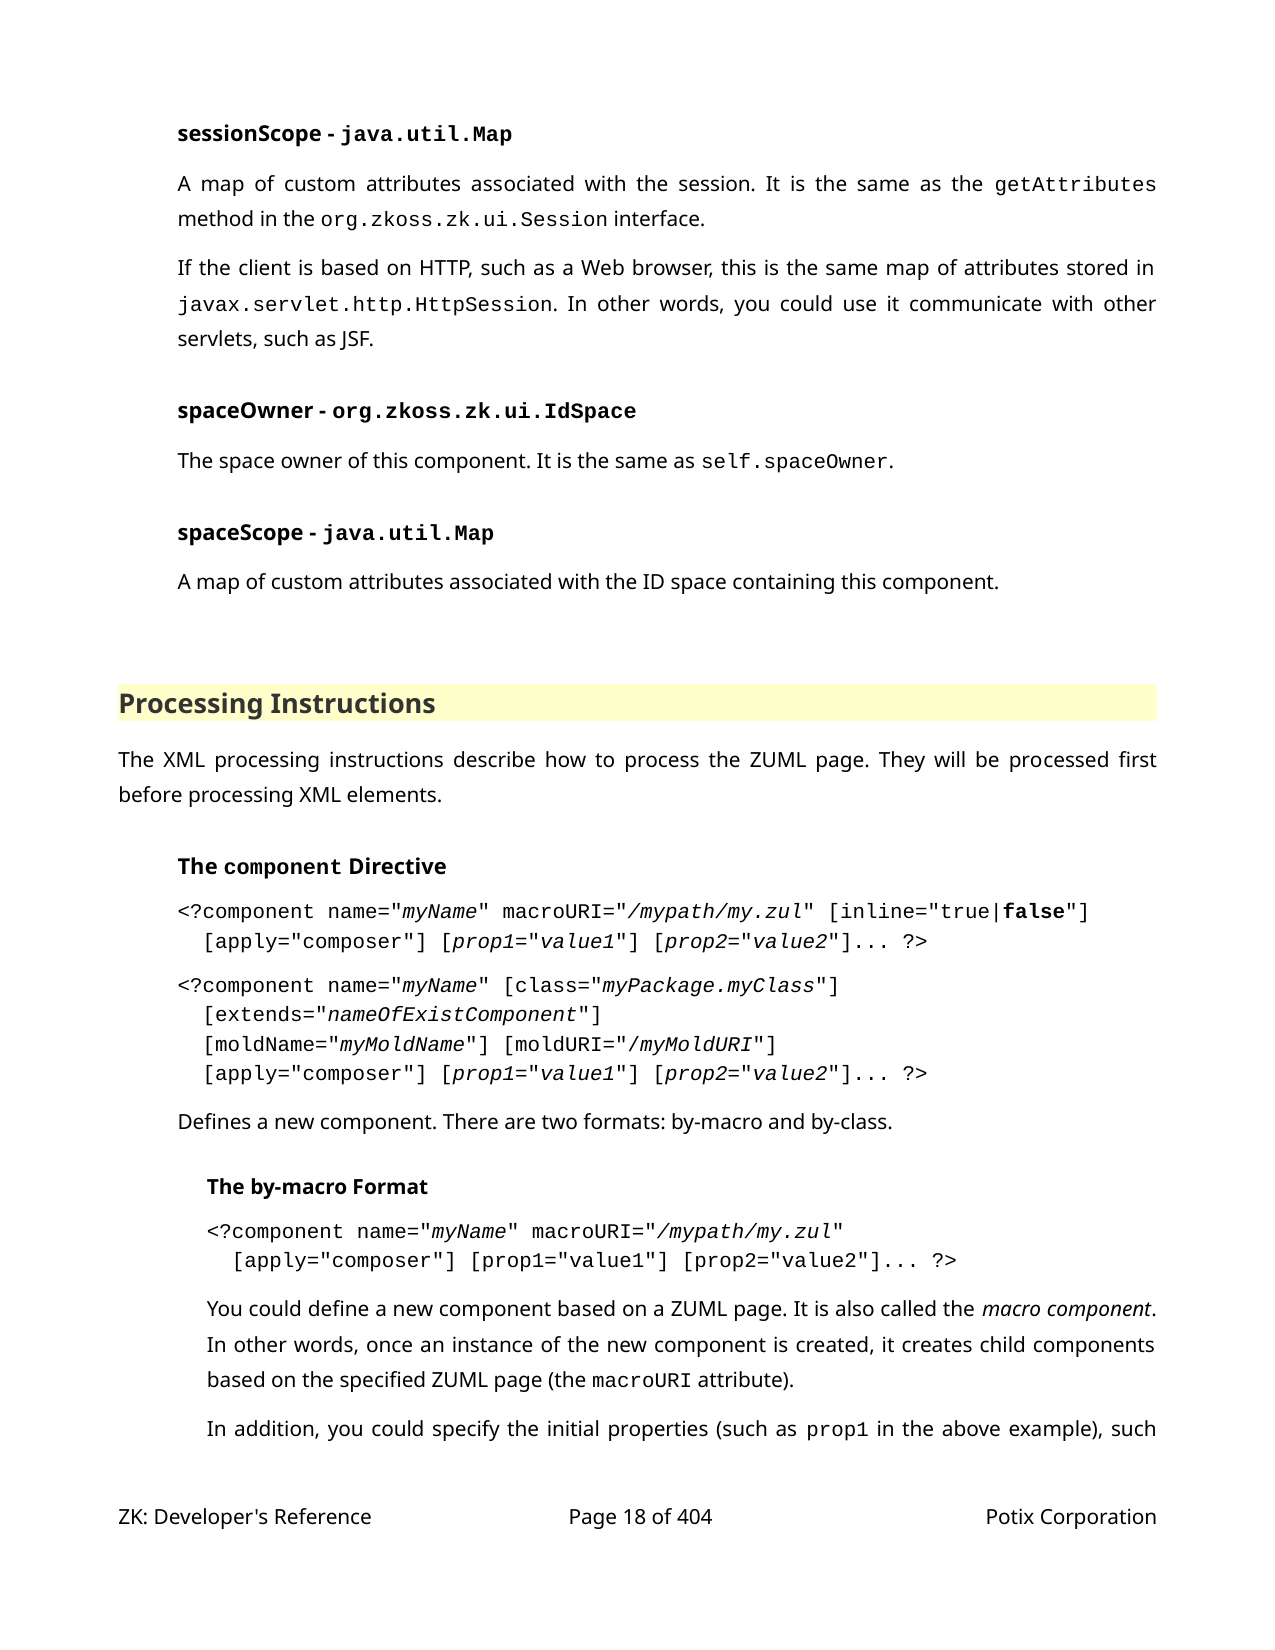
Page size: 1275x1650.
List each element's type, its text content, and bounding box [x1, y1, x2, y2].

text A map of custom attributes associated with the ID space containing this component. [177, 567, 1157, 596]
text If the client is based on HTTP, such as a Web browser, this is the same map of attributes stored in javax.servlet.http.HttpSession. In other words, you could use it communicate with other servlets, such as JSF. [177, 253, 1157, 352]
text <?component name="myName" macroURI="/mypath/my.zul" [inline="true|false"] [apply="composer"] [prop1="value1"] [prop2="value2"]... ?> [177, 901, 1157, 954]
subtitle The component Directive [177, 851, 1157, 881]
text The space owner of this component. It is the same as self.spaceOwner. [177, 446, 1157, 474]
subtitle Processing Instructions [118, 684, 1157, 721]
text <?component name="myName" macroURI="/mypath/my.zul" [apply="composer"] [prop1="value1"] [prop2="value2"]... ?> [207, 1221, 1157, 1274]
text In addition, you could specify the initial properties (such as prop1 in the above example), such [207, 1414, 1157, 1443]
subtitle The by-macro Format [207, 1172, 1157, 1200]
text The XML processing instructions describe how to process the ZUML page. They will be processed first before processing XML elements. [118, 745, 1157, 808]
text <?component name="myName" [class="myPackage.myClass"] [extends="nameOfExistComponent"] [moldName="myMoldName"] [moldURI="/myMoldURI"] [apply="composer"] [prop1="value1"] [prop2="value2"]... ?> [177, 975, 1157, 1087]
text You could define a new component based on a ZUML page. It is also called the macro component. In other words, once an instance of the new component is created, it creates child components based on the specified ZUML page (the macroURI attribute). [207, 1294, 1157, 1393]
text Defines a new component. There are two formats: by-macro and by-class. [177, 1107, 1157, 1135]
subtitle sessionScope - java.util.Map [177, 118, 1157, 148]
subtitle spaceScope - java.util.Map [177, 517, 1157, 547]
text A map of custom attributes associated with the session. It is the same as the getAttributes method in the org.zkoss.zk.ui.Session interface. [177, 169, 1157, 233]
subtitle spaceOwner - org.zkoss.zk.ui.IdSpace [177, 395, 1157, 425]
